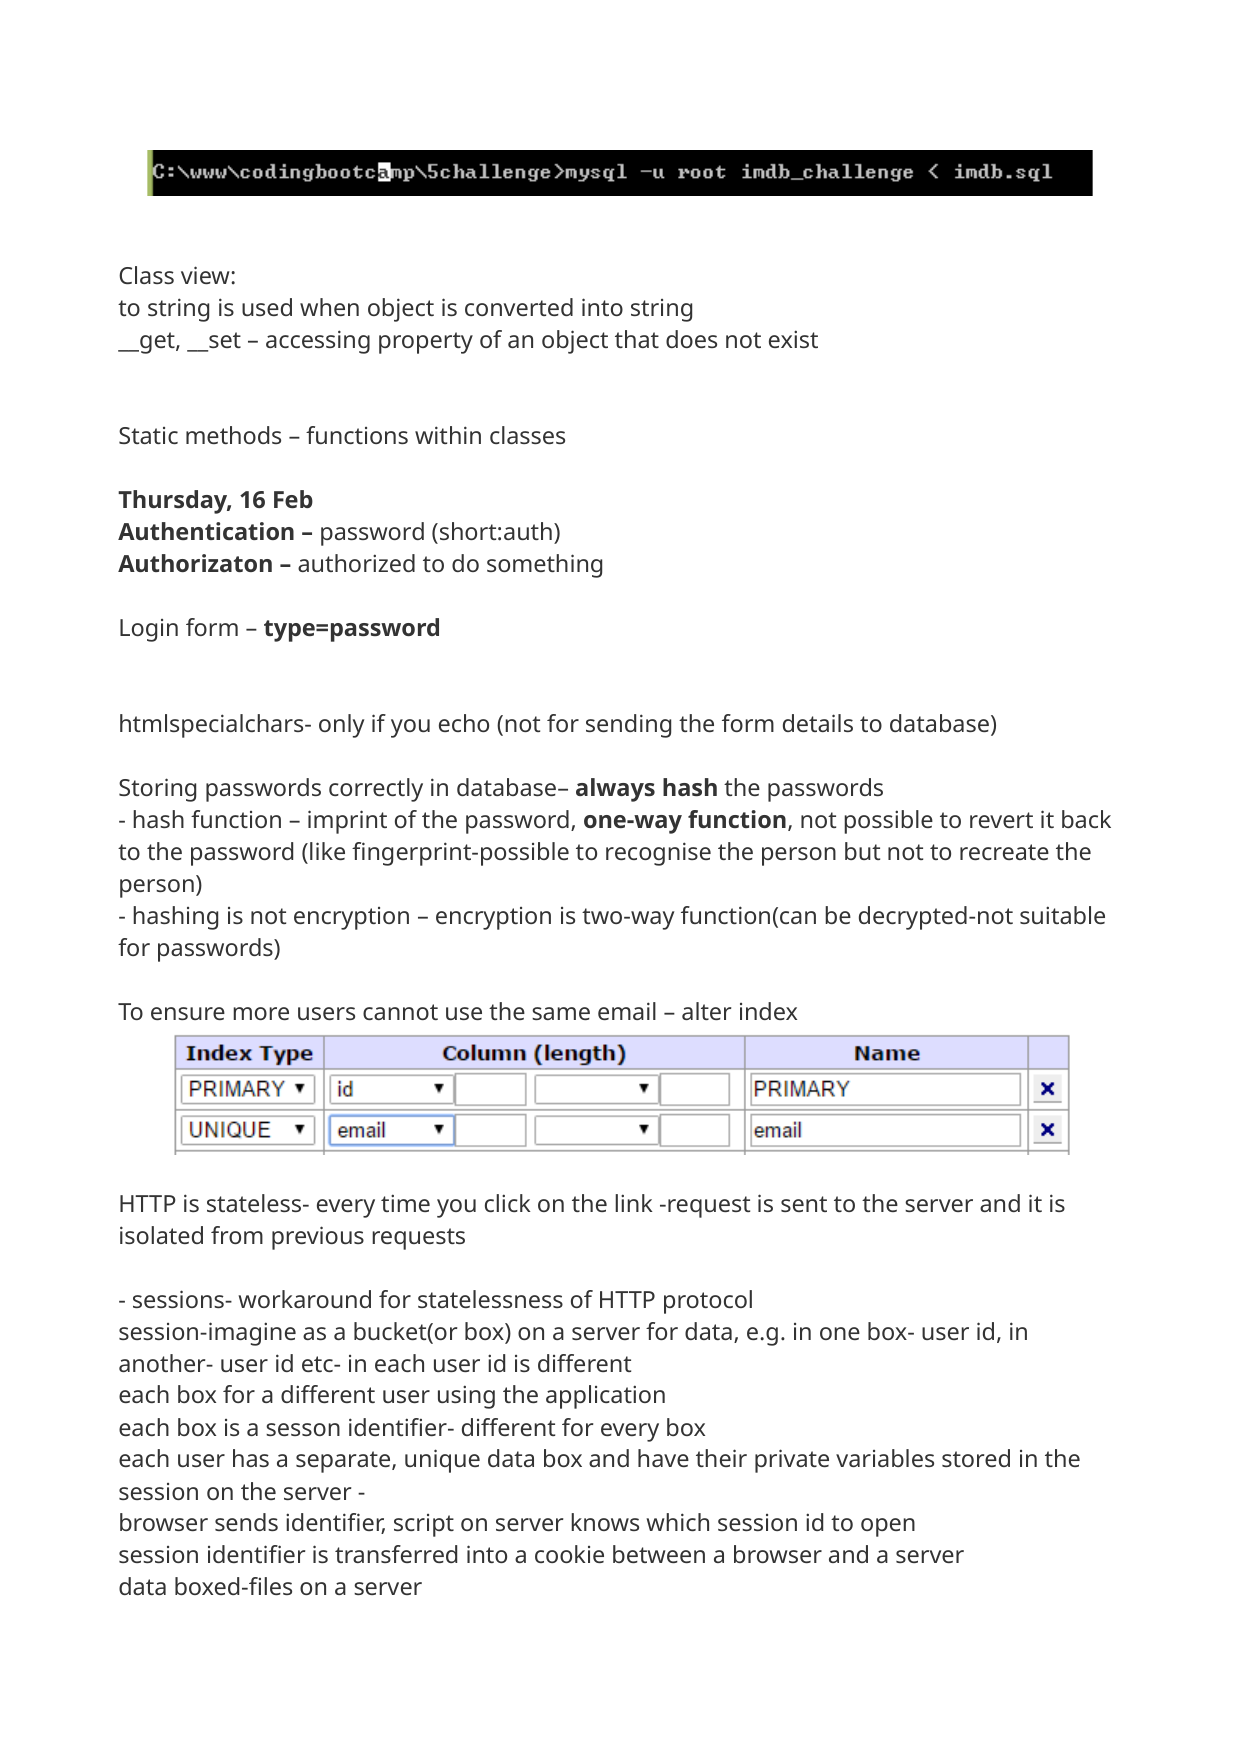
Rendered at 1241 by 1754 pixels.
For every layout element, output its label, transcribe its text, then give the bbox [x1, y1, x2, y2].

text - hash function – imprint of the password, one-way function, not possible to revert it back to the password (like fingerprint-possible to recognise the person but not to recreate the person) [118, 803, 1122, 899]
picture [167, 1026, 1073, 1155]
text each box is a sesson identifier- different for every box [118, 1411, 1122, 1443]
text to string is used when object is converted into string [118, 291, 1122, 323]
text Class view: [118, 259, 1122, 291]
text session-imagine as a bucket(or box) on a server for data, e.g. in one box- user id, in another- user id etc- in each user id is different [118, 1315, 1122, 1379]
text each user has a separate, unique data box and have their private variables stored in the session on the server - [118, 1443, 1122, 1507]
text HTTP is stateless- every time you click on the link -request is sent to the server and it is isolated from previous requests [118, 1187, 1122, 1251]
text Thursday, 16 Feb [118, 483, 1122, 515]
picture [147, 150, 1093, 196]
text Authentication – password (short:auth) [118, 515, 1122, 547]
text session identifier is transferred into a cookie between a browser and a server [118, 1539, 1122, 1571]
text Login form – type=password [118, 611, 1122, 643]
text - sessions- workaround for statelessness of HTTP protocol [118, 1283, 1122, 1315]
text data boxed-files on a server [118, 1571, 1122, 1603]
text htmlspecialchars- only if you echo (not for sending the form details to database) [118, 707, 1122, 739]
text __get, __set – accessing property of an object that does not exist [118, 323, 1122, 355]
text Static methods – functions within classes [118, 419, 1122, 451]
text - hashing is not encryption – encryption is two-way function(can be decrypted-not suitable for passwords) [118, 899, 1122, 963]
text Storing passwords correctly in database– always hash the passwords [118, 771, 1122, 803]
text browser sends identifier, script on server knows which session id to open [118, 1507, 1122, 1539]
text each box for a different user using the application [118, 1379, 1122, 1411]
text Authorizaton – authorized to do something [118, 547, 1122, 579]
text To ensure more users cannot use the same email – alter index [118, 995, 1122, 1027]
